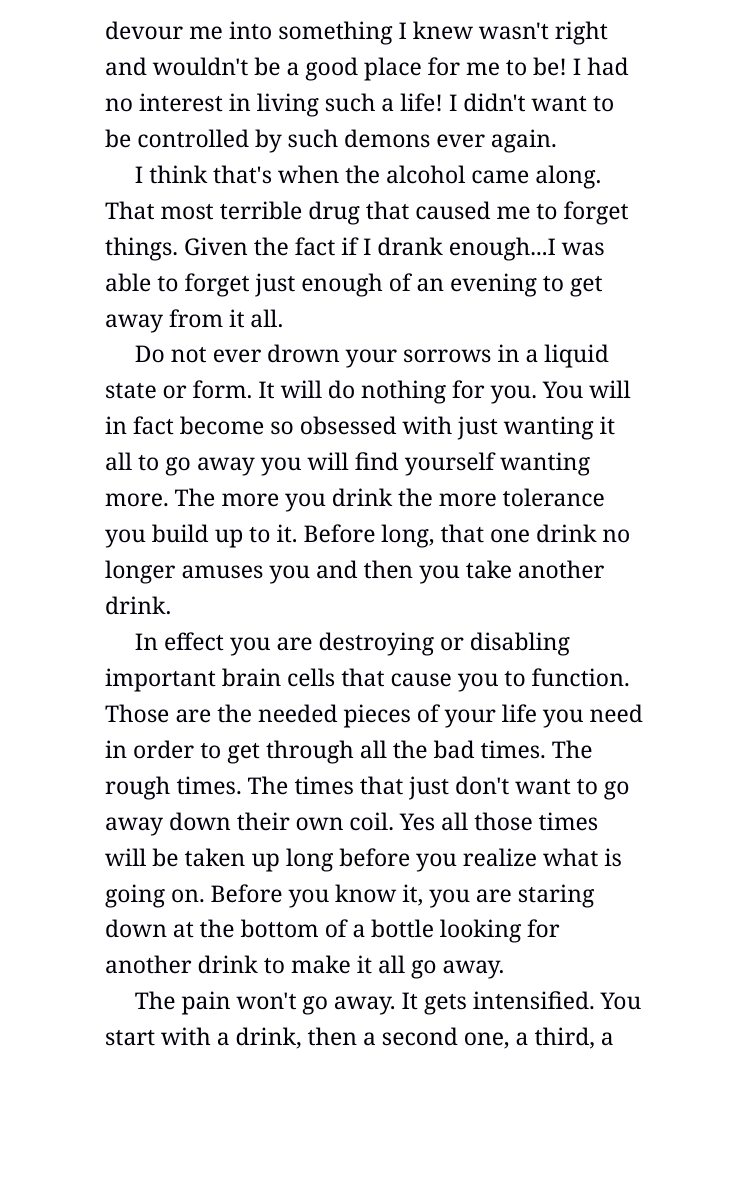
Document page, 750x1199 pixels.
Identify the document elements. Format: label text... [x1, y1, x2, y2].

text In effect you are destroying or disabling important brain cells that cause you to function. Those are the needed pieces of your life you need in order to get through all the bad times. The rough times. The times that just don't want to go away down their own coil. Yes all those times will be taken up long before you realize what is going on. Before you know it, you are staring down at the bottom of a bottle looking for another drink to make it all go away. [105, 626, 645, 981]
text Do not ever drown your sorrows in a liquid state or form. It will do nothing for you. You will in fact become so obsessed with just wanting it all to go away you will find yourself wanting more. The more you drink the more tolerance you build up to it. Before long, that one drink no longer amuses you and then you take another drink. [105, 338, 645, 621]
text The pain won't go away. It gets intensified. You start with a drink, then a second one, a third, a [105, 985, 645, 1052]
text devour me into something I knew wasn't right and wouldn't be a good place for me to be! I had no interest in living such a life! I didn't want to be controlled by such demons ever again. [105, 15, 645, 154]
text I think that's when the alcohol came along. That most terrible drug that caused me to forget things. Given the fact if I drank enough...I was able to forget just enough of an evening to get away from it all. [105, 159, 645, 334]
